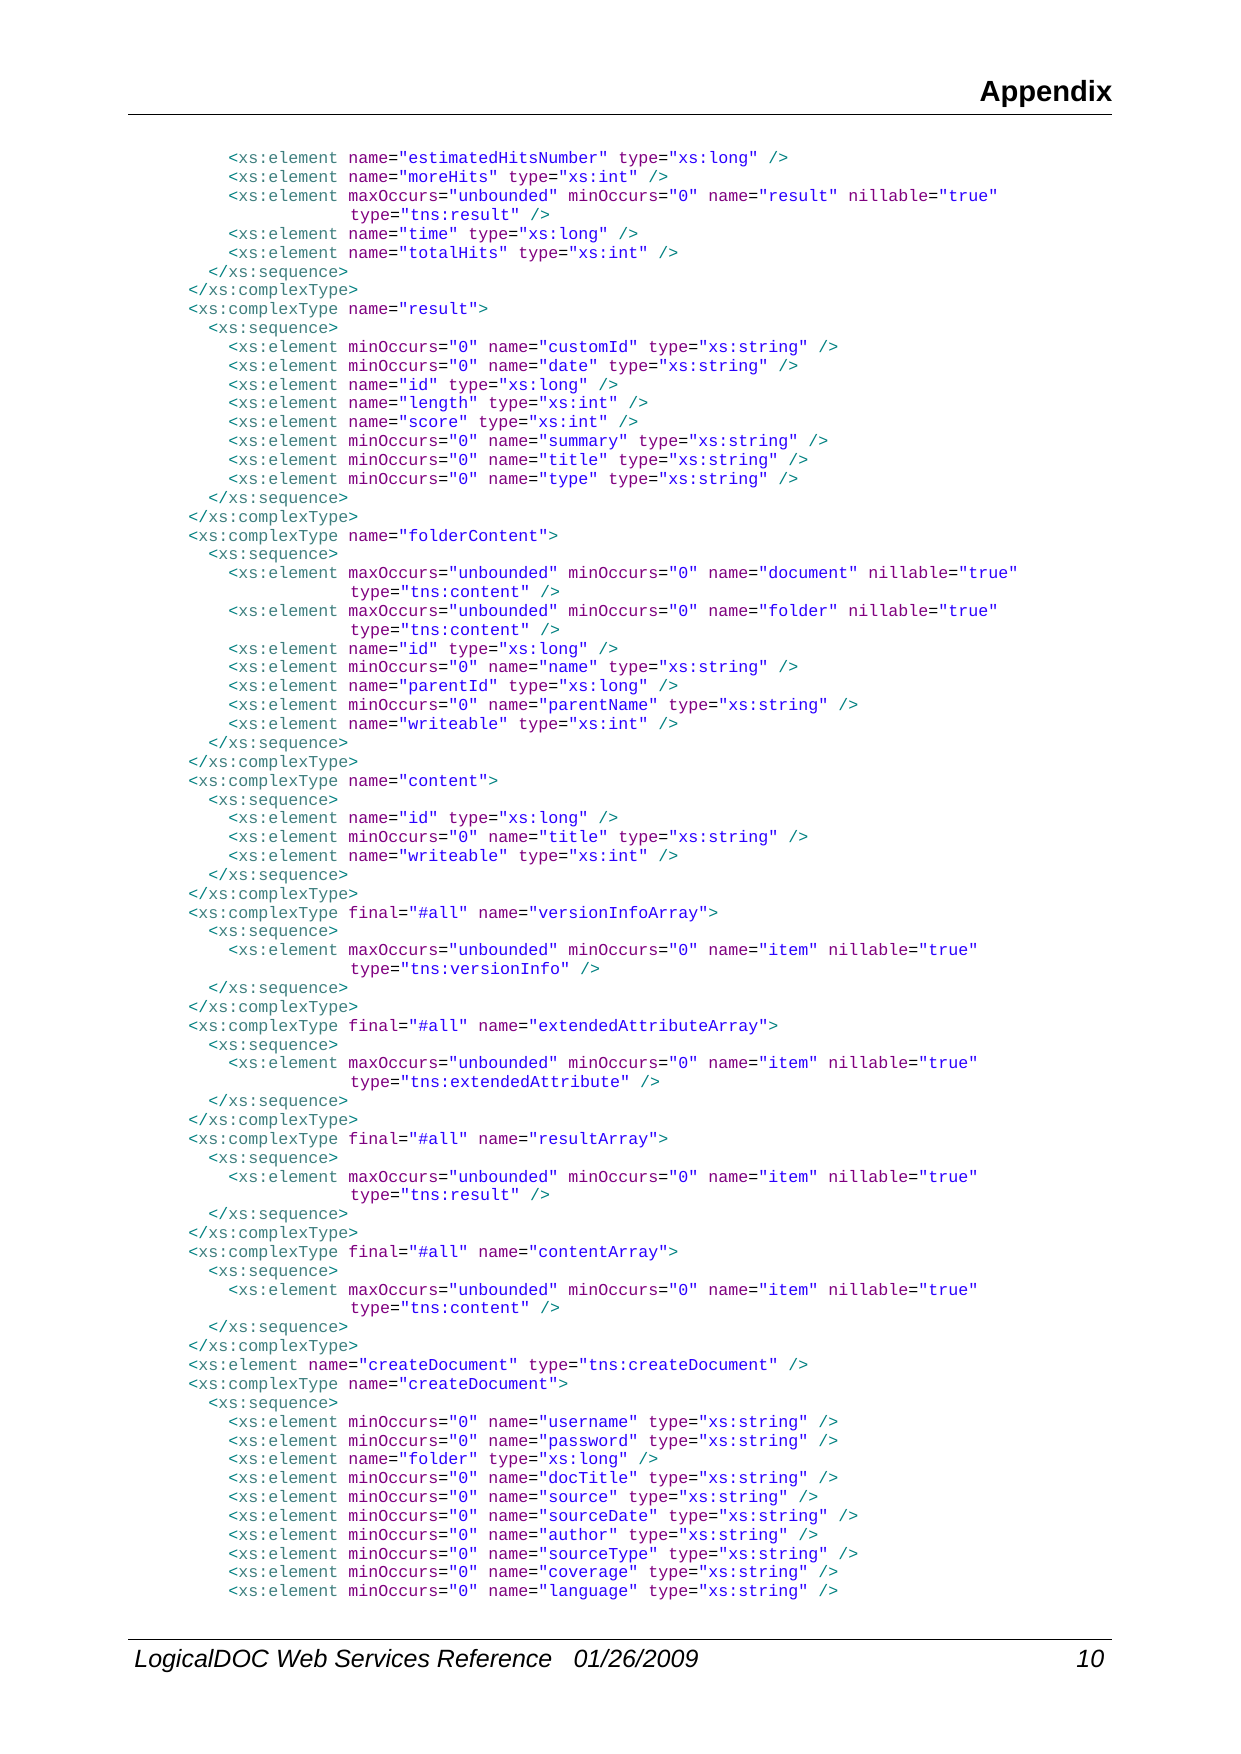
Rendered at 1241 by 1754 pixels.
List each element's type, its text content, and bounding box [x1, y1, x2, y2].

text <xs:element maxOccurs="unbounded" minOccurs="0" name="item" nillable="true" type="tns:result" /> [128, 1168, 1112, 1206]
text <xs:element name="moreHits" type="xs:int" /> [128, 169, 1112, 188]
text <xs:element minOccurs="0" name="type" type="xs:string" /> [128, 471, 1112, 489]
text <xs:sequence> [128, 1036, 1112, 1055]
text <xs:sequence> [128, 1149, 1112, 1168]
text <xs:element maxOccurs="unbounded" minOccurs="0" name="document" nillable="true" type="tns:content" /> [128, 565, 1112, 602]
text <xs:sequence> [128, 1262, 1112, 1281]
text <xs:element minOccurs="0" name="customId" type="xs:string" /> [128, 338, 1112, 357]
text <xs:element minOccurs="0" name="summary" type="xs:string" /> [128, 433, 1112, 452]
text <xs:element minOccurs="0" name="source" type="xs:string" /> [128, 1489, 1112, 1507]
text <xs:element minOccurs="0" name="name" type="xs:string" /> [128, 659, 1112, 678]
text <xs:element minOccurs="0" name="docTitle" type="xs:string" /> [128, 1470, 1112, 1489]
text <xs:complexType name="folderContent"> [128, 527, 1112, 546]
text <xs:element minOccurs="0" name="language" type="xs:string" /> [128, 1583, 1112, 1602]
text <xs:sequence> [128, 791, 1112, 810]
text <xs:element maxOccurs="unbounded" minOccurs="0" name="item" nillable="true" type="tns:versionInfo" /> [128, 942, 1112, 979]
text </xs:sequence> [128, 1319, 1112, 1338]
text <xs:element name="id" type="xs:long" /> [128, 810, 1112, 829]
text <xs:element minOccurs="0" name="coverage" type="xs:string" /> [128, 1564, 1112, 1583]
text </xs:sequence> [128, 1206, 1112, 1225]
text <xs:sequence> [128, 923, 1112, 942]
text <xs:element name="id" type="xs:long" /> [128, 376, 1112, 395]
text <xs:element minOccurs="0" name="sourceDate" type="xs:string" /> [128, 1507, 1112, 1526]
text </xs:complexType> [128, 998, 1112, 1017]
text <xs:element minOccurs="0" name="password" type="xs:string" /> [128, 1432, 1112, 1451]
text <xs:element maxOccurs="unbounded" minOccurs="0" name="result" nillable="true" type="tns:result" /> [128, 188, 1112, 225]
text <xs:element name="length" type="xs:int" /> [128, 395, 1112, 414]
text </xs:complexType> [128, 753, 1112, 772]
text <xs:complexType final="#all" name="contentArray"> [128, 1243, 1112, 1262]
text <xs:element name="createDocument" type="tns:createDocument" /> [128, 1357, 1112, 1376]
text </xs:complexType> [128, 1338, 1112, 1357]
text <xs:element maxOccurs="unbounded" minOccurs="0" name="item" nillable="true" type="tns:extendedAttribute" /> [128, 1055, 1112, 1093]
text </xs:sequence> [128, 866, 1112, 885]
text </xs:complexType> [128, 1112, 1112, 1130]
text </xs:sequence> [128, 1093, 1112, 1112]
text <xs:element minOccurs="0" name="date" type="xs:string" /> [128, 357, 1112, 376]
text <xs:element minOccurs="0" name="author" type="xs:string" /> [128, 1526, 1112, 1545]
text <xs:element name="id" type="xs:long" /> [128, 640, 1112, 659]
text <xs:element minOccurs="0" name="sourceType" type="xs:string" /> [128, 1545, 1112, 1564]
text </xs:sequence> [128, 734, 1112, 753]
text <xs:complexType final="#all" name="resultArray"> [128, 1130, 1112, 1149]
text <xs:element name="writeable" type="xs:int" /> [128, 848, 1112, 866]
text </xs:sequence> [128, 979, 1112, 998]
text <xs:element minOccurs="0" name="title" type="xs:string" /> [128, 829, 1112, 848]
text <xs:element minOccurs="0" name="title" type="xs:string" /> [128, 452, 1112, 471]
text <xs:element minOccurs="0" name="parentName" type="xs:string" /> [128, 697, 1112, 716]
text <xs:element minOccurs="0" name="username" type="xs:string" /> [128, 1413, 1112, 1432]
text <xs:element name="writeable" type="xs:int" /> [128, 716, 1112, 734]
text </xs:complexType> [128, 508, 1112, 527]
text </xs:complexType> [128, 282, 1112, 301]
text </xs:sequence> [128, 489, 1112, 508]
text </xs:complexType> [128, 885, 1112, 904]
text <xs:complexType name="content"> [128, 772, 1112, 791]
text <xs:element name="folder" type="xs:long" /> [128, 1451, 1112, 1470]
text <xs:complexType final="#all" name="versionInfoArray"> [128, 904, 1112, 923]
text <xs:element name="score" type="xs:int" /> [128, 414, 1112, 433]
text <xs:element name="parentId" type="xs:long" /> [128, 678, 1112, 697]
text </xs:complexType> [128, 1225, 1112, 1243]
text <xs:element maxOccurs="unbounded" minOccurs="0" name="item" nillable="true" type="tns:content" /> [128, 1281, 1112, 1319]
text <xs:sequence> [128, 546, 1112, 565]
text <xs:complexType name="result"> [128, 301, 1112, 320]
text <xs:complexType name="createDocument"> [128, 1376, 1112, 1394]
text <xs:element name="totalHits" type="xs:int" /> [128, 244, 1112, 263]
text </xs:sequence> [128, 263, 1112, 282]
text <xs:element name="time" type="xs:long" /> [128, 225, 1112, 244]
text <xs:complexType final="#all" name="extendedAttributeArray"> [128, 1017, 1112, 1036]
text <xs:sequence> [128, 320, 1112, 338]
text <xs:element maxOccurs="unbounded" minOccurs="0" name="folder" nillable="true" type="tns:content" /> [128, 602, 1112, 640]
text <xs:sequence> [128, 1394, 1112, 1413]
text <xs:element name="estimatedHitsNumber" type="xs:long" /> [128, 150, 1112, 169]
